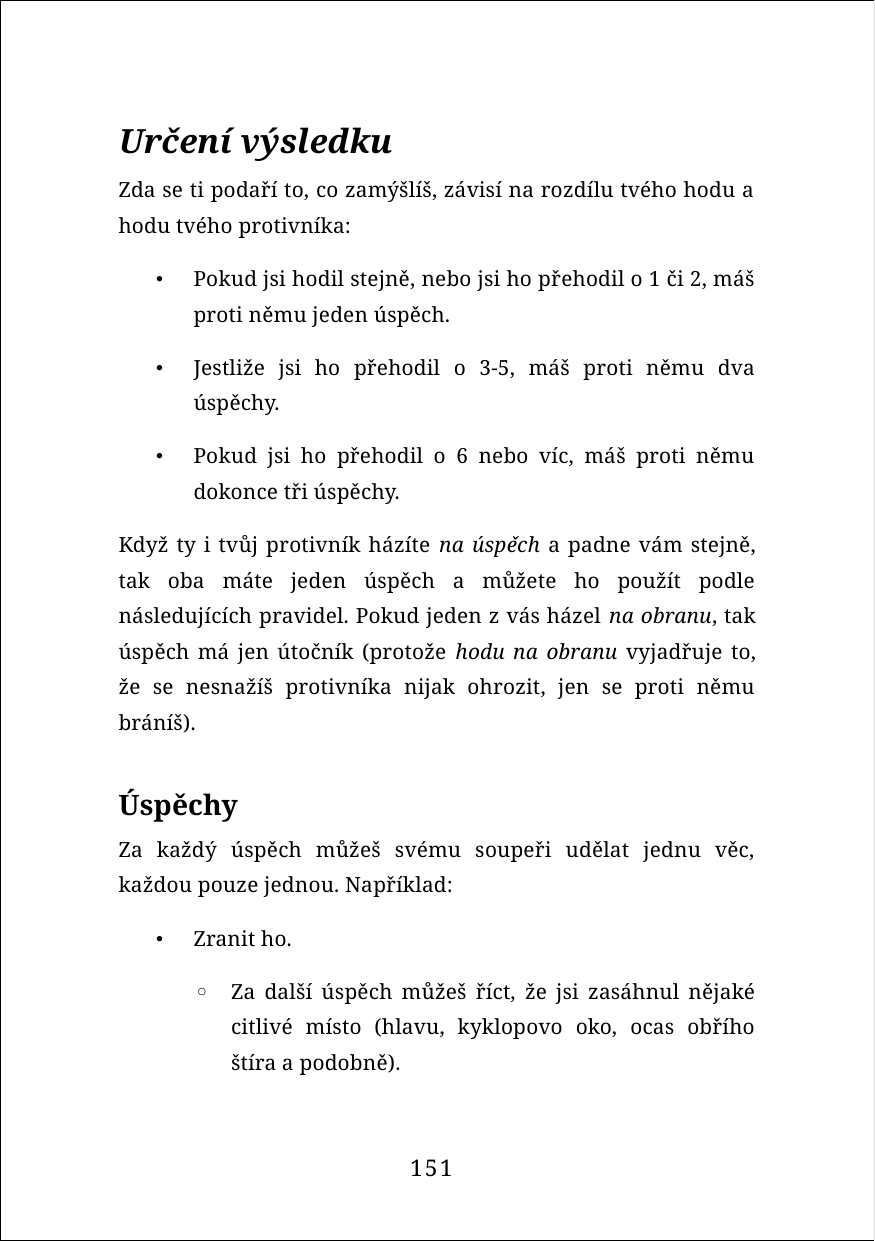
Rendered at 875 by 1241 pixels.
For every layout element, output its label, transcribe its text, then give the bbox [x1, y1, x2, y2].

list Za další úspěch můžeš říct, že jsi zasáhnul nějaké citlivé místo (hlavu, kyklopovo oko, ocas obřího štíra a podobně). [193, 977, 756, 1076]
text Zda se ti podaří to, co zamýšlíš, závisí na rozdílu tvého hodu a hodu tvého protivníka: [118, 175, 756, 239]
text Za každý úspěch můžeš svému soupeři udělat jednu věc, každou pouze jednou. Například: [118, 835, 756, 899]
list Pokud jsi ho přehodil o 6 nebo víc, máš proti němu dokonce tři úspěchy. [156, 442, 756, 506]
subtitle Úspěchy [118, 785, 756, 823]
list Zranit ho. [156, 924, 756, 952]
text Když ty i tvůj protivník házíte na úspěch a padne vám stejně, tak oba máte jeden úspěch a můžete ho použít podle následujících pravidel. Pokud jeden z vás házel na obranu, tak úspěch má jen útočník (protože hodu na obranu vyjadřuje to, že se nesnažíš protivníka nijak ohrozit, jen se proti němu bráníš). [118, 530, 756, 736]
subtitle Určení výsledku [118, 118, 756, 164]
list Pokud jsi hodil stejně, nebo jsi ho přehodil o 1 či 2, máš proti němu jeden úspěch. [156, 264, 756, 328]
list Jestliže jsi ho přehodil o 3-5, máš proti němu dva úspěchy. [156, 353, 756, 417]
